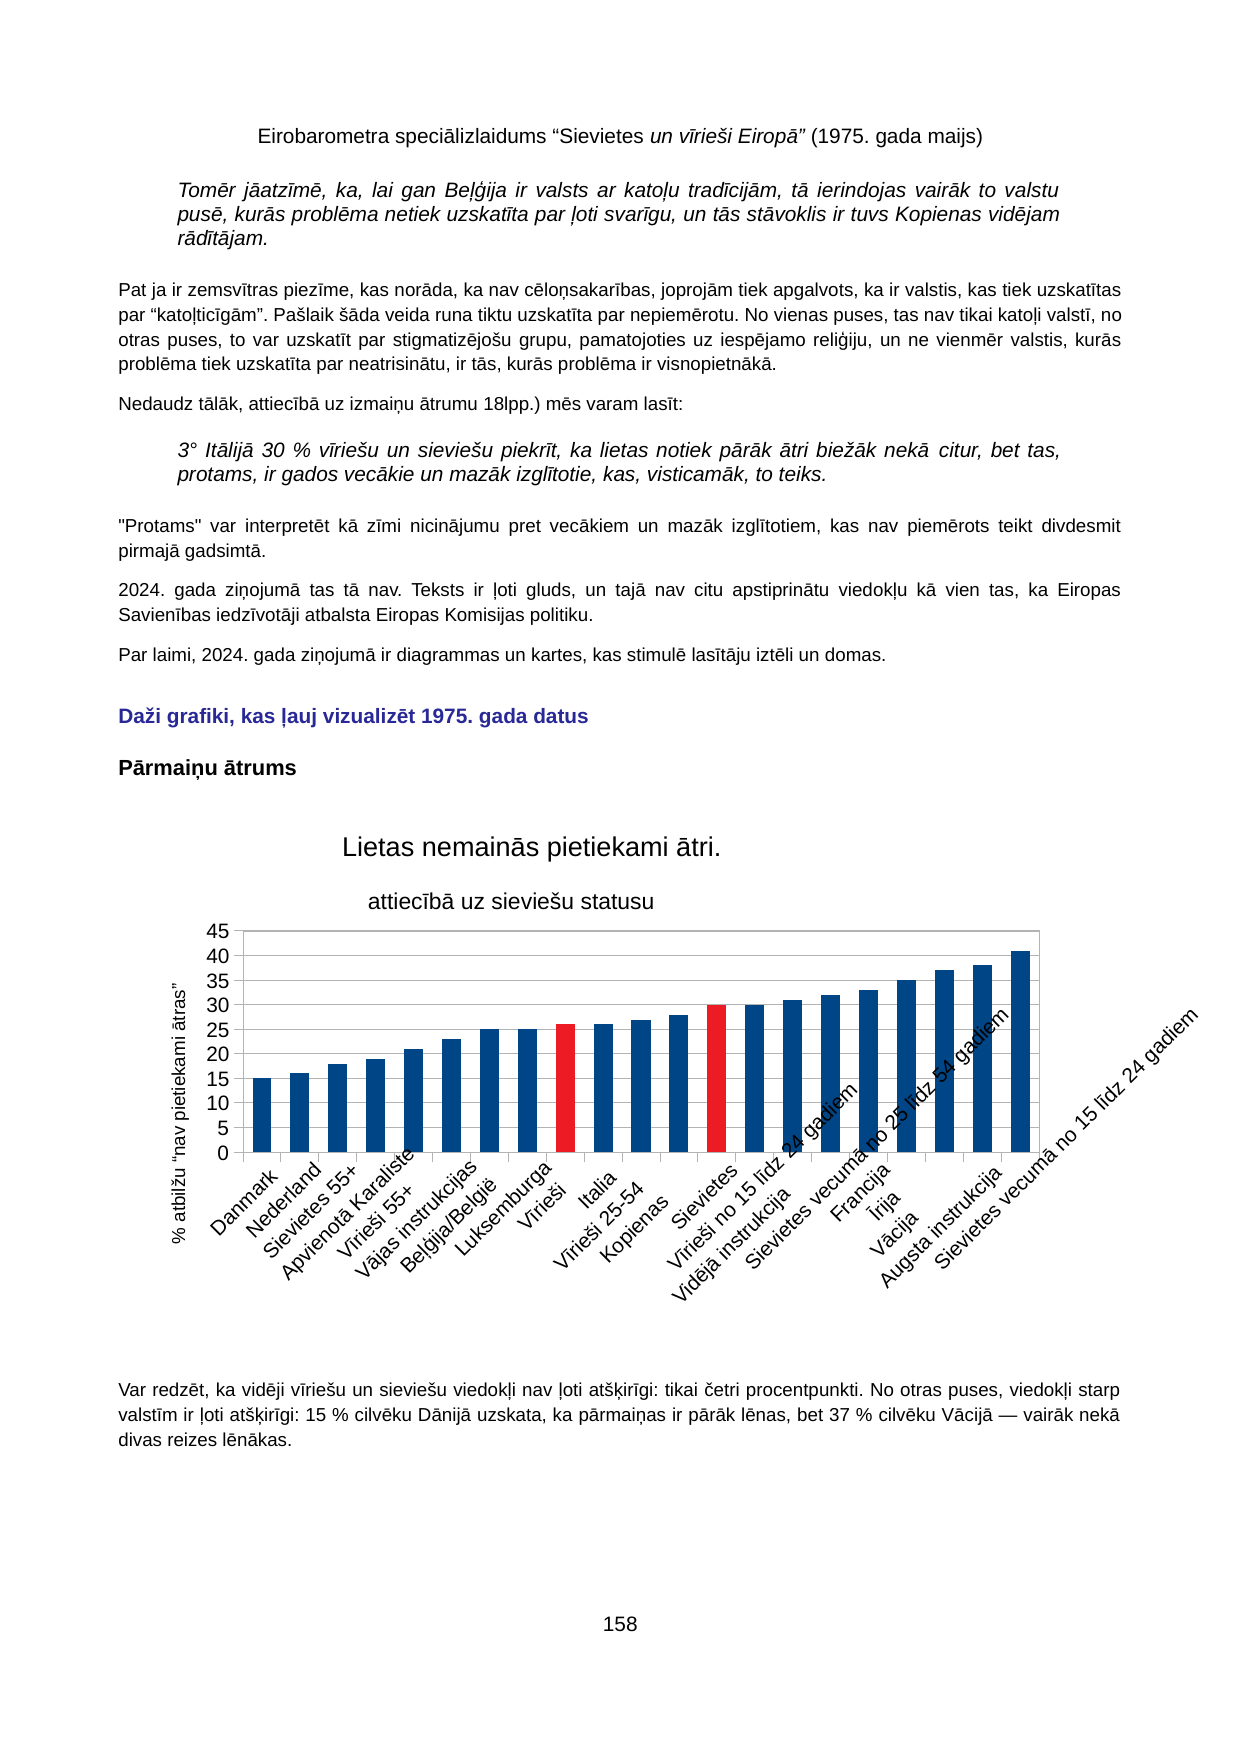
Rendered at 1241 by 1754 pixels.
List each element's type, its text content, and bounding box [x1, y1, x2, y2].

subtitle Daži grafiki, kas ļauj vizualizēt 1975. gada datus [118, 704, 1122, 728]
text 2024. gada ziņojumā tas tā nav. Teksts ir ļoti gluds, un tajā nav citu apstiprinātu viedokļu kā vien tas, ka Eiropas Savienības iedzīvotāji atbalsta Eiropas Komisijas politiku. [118, 579, 1122, 626]
text Var redzēt, ka vidēji vīriešu un sieviešu viedokļi nav ļoti atšķirīgi: tikai četri procentpunkti. No otras puses, viedokļi starp valstīm ir ļoti atšķirīgi: 15 % cilvēku Dānijā uzskata, ka pārmaiņas ir pārāk lēnas, bet 37 % cilvēku Vācijā — vairāk nekā divas reizes lēnākas. [118, 1379, 1122, 1450]
text 3° Itālijā 30 % vīriešu un sieviešu piekrīt, ka lietas notiek pārāk ātri biežāk nekā citur, bet tas, protams, ir gados vecākie un mazāk izglītotie, kas, visticamāk, to teiks. [177, 438, 1063, 486]
text Tomēr jāatzīmē, ka, lai gan Beļģija ir valsts ar katoļu tradīcijām, tā ierindojas vairāk to valstu pusē, kurās problēma netiek uzskatīta par ļoti svarīgu, un tās stāvoklis ir tuvs Kopienas vidējam rādītājam. [177, 177, 1063, 249]
text Par laimi, 2024. gada ziņojumā ir diagrammas un kartes, kas stimulē lasītāju iztēli un domas. [118, 643, 1122, 665]
text Pat ja ir zemsvītras piezīme, kas norāda, ka nav cēloņsakarības, joprojām tiek apgalvots, ka ir valstis, kas tiek uzskatītas par “katoļticīgām”. Pašlaik šāda veida runa tiktu uzskatīta par nepiemērotu. No vienas puses, tas nav tikai katoļi valstī, no otras puses, to var uzskatīt par stigmatizējošu grupu, pamatojoties uz iespējamo reliģiju, un ne vienmēr valstis, kurās problēma tiek uzskatīta par neatrisinātu, ir tās, kurās problēma ir visnopietnākā. [118, 279, 1122, 375]
text Nedaudz tālāk, attiecībā uz izmaiņu ātrumu 18lpp.) mēs varam lasīt: [118, 392, 1122, 414]
text "Protams" var interpretēt kā zīmi nicinājumu pret vecākiem un mazāk izglītotiem, kas nav piemērots teikt divdesmit pirmajā gadsimtā. [118, 515, 1122, 561]
subtitle Pārmaiņu ātrums [118, 755, 1122, 780]
